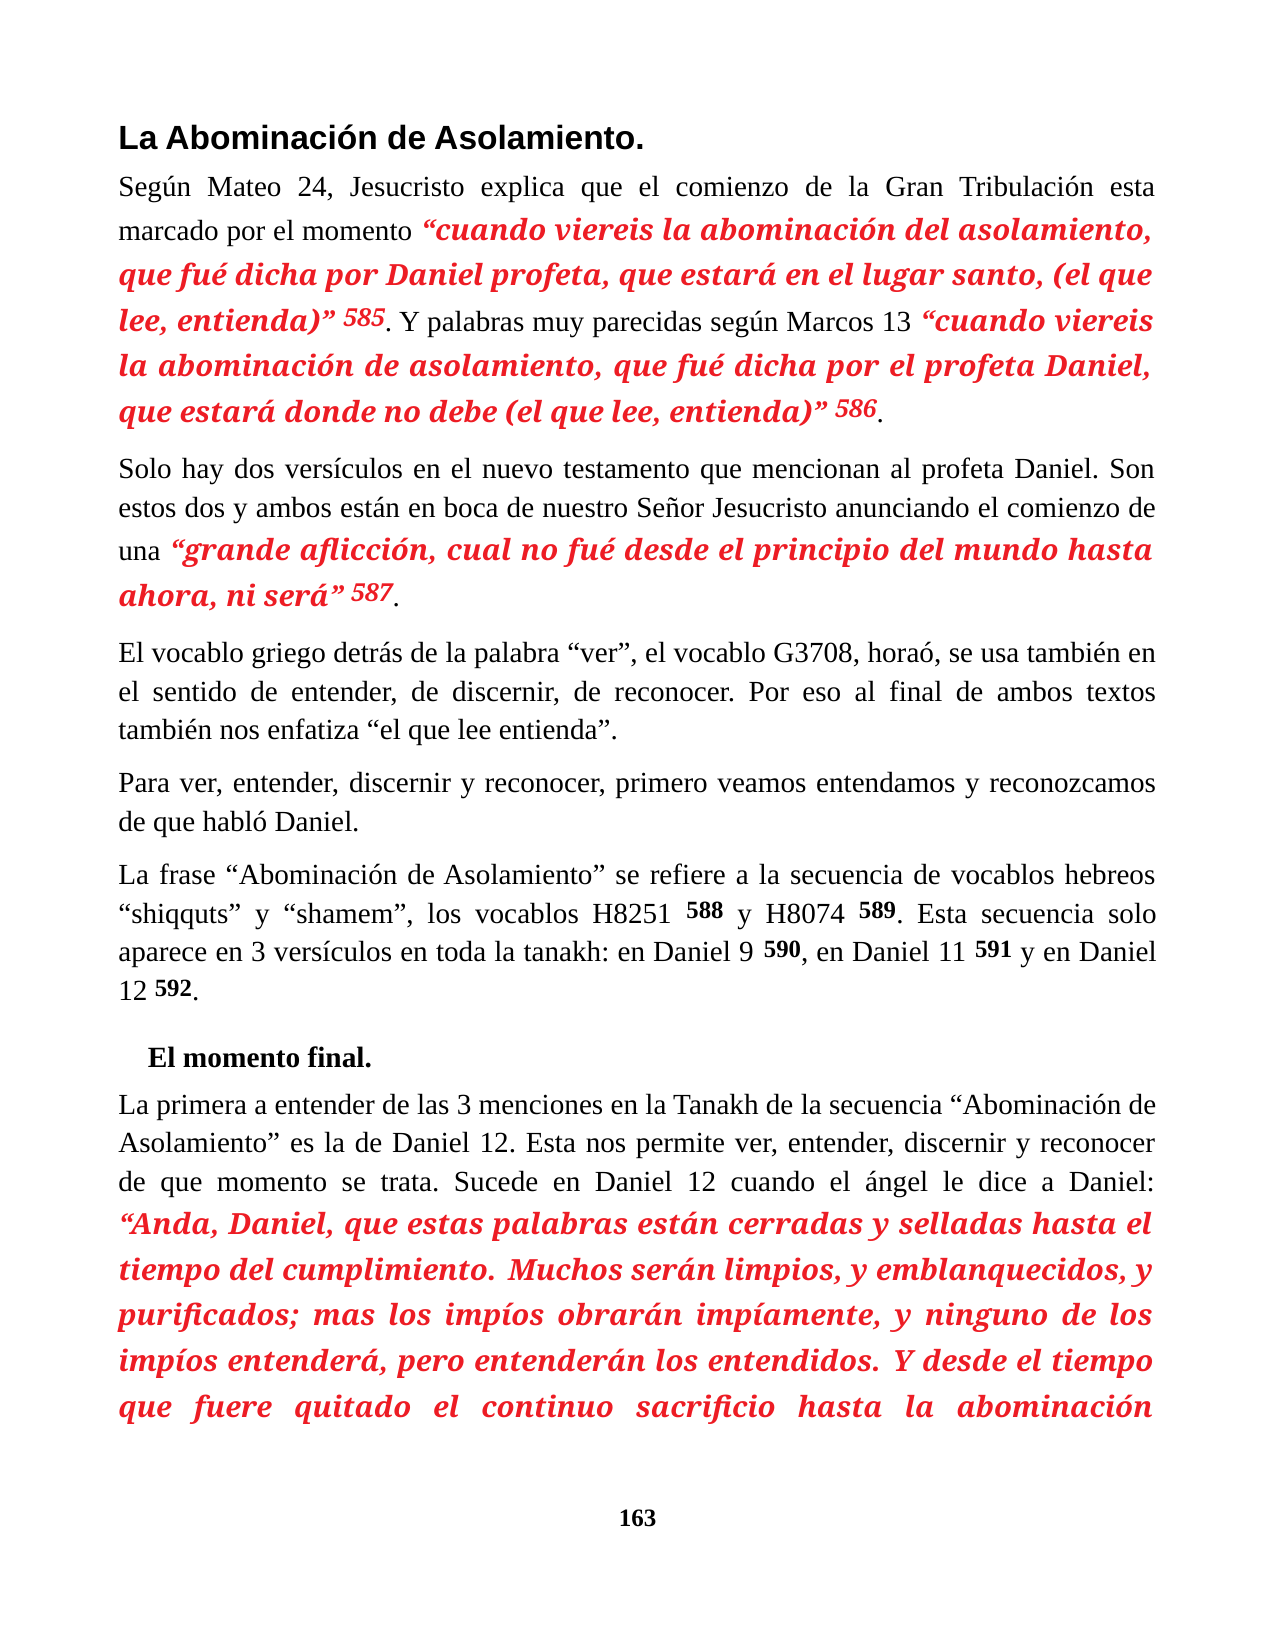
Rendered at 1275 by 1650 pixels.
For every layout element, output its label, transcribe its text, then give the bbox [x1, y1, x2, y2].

subtitle La Abominación de Asolamiento. [118, 118, 1157, 157]
subtitle El momento final. [148, 1041, 1157, 1074]
text Según Mateo 24, Jesucristo explica que el comienzo de la Gran Tribulación esta marcado por el momento “cuando viereis la abominación del asolamiento, que fué dicha por Daniel profeta, que estará en el lugar santo, (el que lee, entienda)” . Y palabras muy parecidas según Marcos 13 “cuando viereis la abominación de asolamiento, que fué dicha por el profeta Daniel, que estará donde no debe (el que lee, entienda)” . [118, 169, 1157, 431]
text La primera a entender de las 3 menciones en la Tanakh de la secuencia “Abominación de Asolamiento” es la de Daniel 12. Esta nos permite ver, entender, discernir y reconocer de que momento se trata. Sucede en Daniel 12 cuando el ángel le dice a Daniel: “Anda, Daniel, que estas palabras están cerradas y selladas hasta el tiempo del cumplimiento. Muchos serán limpios, y emblanquecidos, y purificados; mas los impíos obrarán impíamente, y ninguno de los impíos entenderá, pero entenderán los entendidos. Y desde el tiempo que fuere quitado el continuo sacrificio hasta la abominación [118, 1087, 1157, 1426]
text Para ver, entender, discernir y reconocer, primero veamos entendamos y reconozcamos de que habló Daniel. [118, 766, 1157, 838]
text La frase “Abominación de Asolamiento” se refiere a la secuencia de vocablos hebreos “shiqquts” y “shamem”, los vocablos H8251 y H8074 . Esta secuencia solo aparece en 3 versículos en toda la tanakh: en Daniel 9 , en Daniel 11 y en Daniel 12 . [118, 857, 1157, 1006]
text Solo hay dos versículos en el nuevo testamento que mencionan al profeta Daniel. Son estos dos y ambos están en boca de nuestro Señor Jesucristo anunciando el comienzo de una “grande aflicción, cual no fué desde el principio del mundo hasta ahora, ni será” . [118, 451, 1157, 615]
text El vocablo griego detrás de la palabra “ver”, el vocablo G3708, horaó, se usa también en el sentido de entender, de discernir, de reconocer. Por eso al final de ambos textos también nos enfatiza “el que lee entienda”. [118, 635, 1157, 746]
